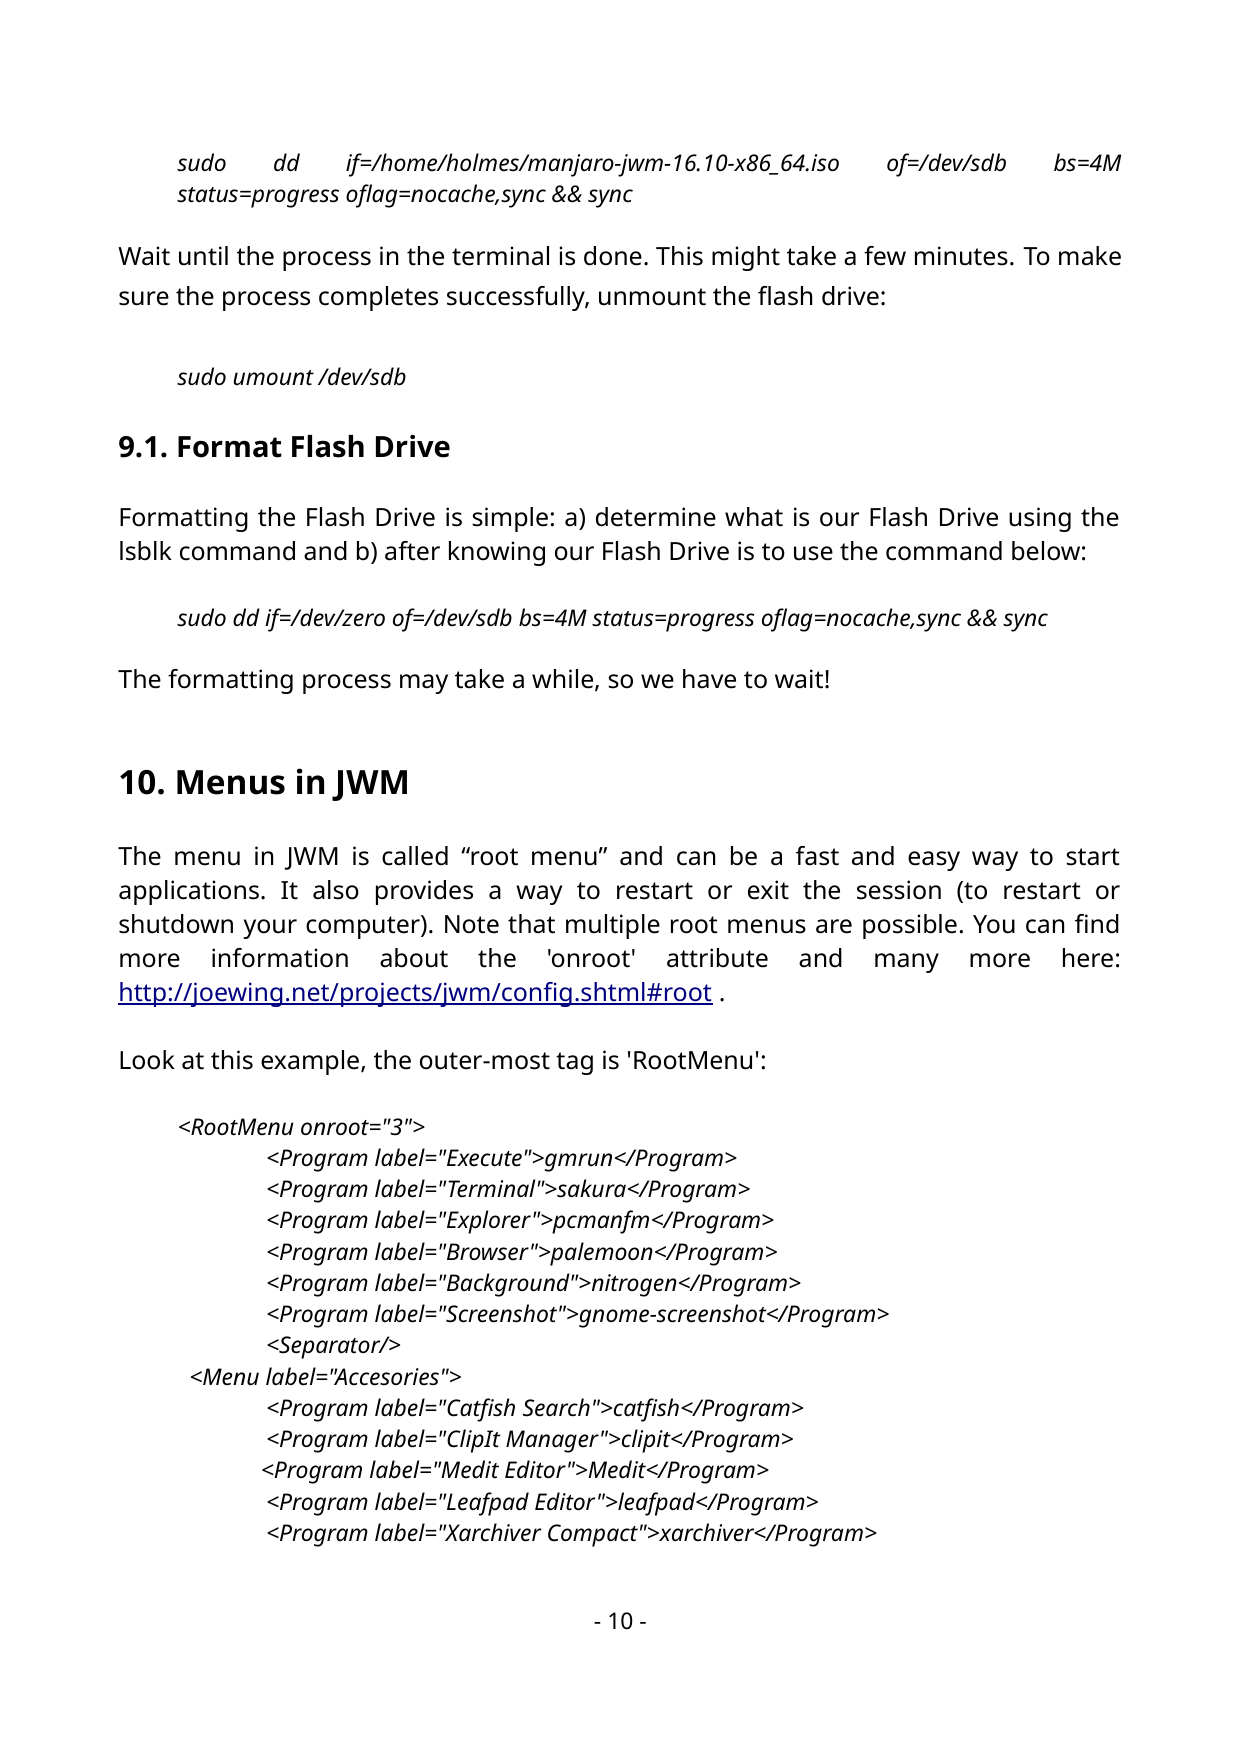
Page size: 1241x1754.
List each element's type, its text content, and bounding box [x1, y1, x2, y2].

text The formatting process may take a while, so we have to wait! [118, 662, 1122, 696]
subtitle 10. Menus in JWM [118, 759, 1122, 804]
text <Program label="Screenshot">gnome-screenshot</Program> [177, 1298, 1122, 1329]
text Look at this example, the outer-most tag is 'RootMenu': [118, 1043, 1122, 1077]
text <Program label="Medit Editor">Medit</Program> [177, 1454, 1122, 1486]
text sudo dd if=/home/holmes/manjaro-jwm-16.10-x86_64.iso of=/dev/sdb bs=4M status=progress oflag=nocache,sync && sync [177, 147, 1122, 209]
text <Program label="Leafpad Editor">leafpad</Program> [177, 1486, 1122, 1517]
text <Program label="ClipIt Manager">clipit</Program> [177, 1423, 1122, 1454]
text <Program label="Explorer">pcmanfm</Program> [177, 1204, 1122, 1236]
text sudo dd if=/dev/zero of=/dev/sdb bs=4M status=progress oflag=nocache,sync && sync [177, 602, 1122, 633]
subtitle 9.1. Format Flash Drive [118, 426, 1122, 466]
text <Separator/> [177, 1329, 1122, 1361]
text Formatting the Flash Drive is simple: a) determine what is our Flash Drive using the lsblk command and b) after knowing our Flash Drive is to use the command below: [118, 500, 1122, 568]
text <Program label="Xarchiver Compact">xarchiver</Program> [177, 1517, 1122, 1548]
text sudo umount /dev/sdb [177, 361, 1063, 392]
text <Program label="Execute">gmrun</Program> [177, 1142, 1122, 1173]
text <Program label="Terminal">sakura</Program> [177, 1173, 1122, 1204]
text Wait until the process in the terminal is done. This might take a few minutes. To make sure the process completes successfully, unmount the flash drive: [118, 238, 1122, 313]
text <RootMenu onroot="3"> [177, 1111, 1122, 1142]
text <Program label="Browser">palemoon</Program> [177, 1236, 1122, 1267]
text The menu in JWM is called “root menu” and can be a fast and easy way to start applications. It also provides a way to restart or exit the session (to restart or shutdown your computer). Note that multiple root menus are possible. You can find more information about the 'onroot' attribute and many more here: http://joewing.net/projects/jwm/config.shtml#root . [118, 838, 1122, 1008]
text <Program label="Background">nitrogen</Program> [177, 1267, 1122, 1298]
text <Menu label="Accesories"> [177, 1361, 1122, 1392]
text <Program label="Catfish Search">catfish</Program> [177, 1392, 1122, 1423]
